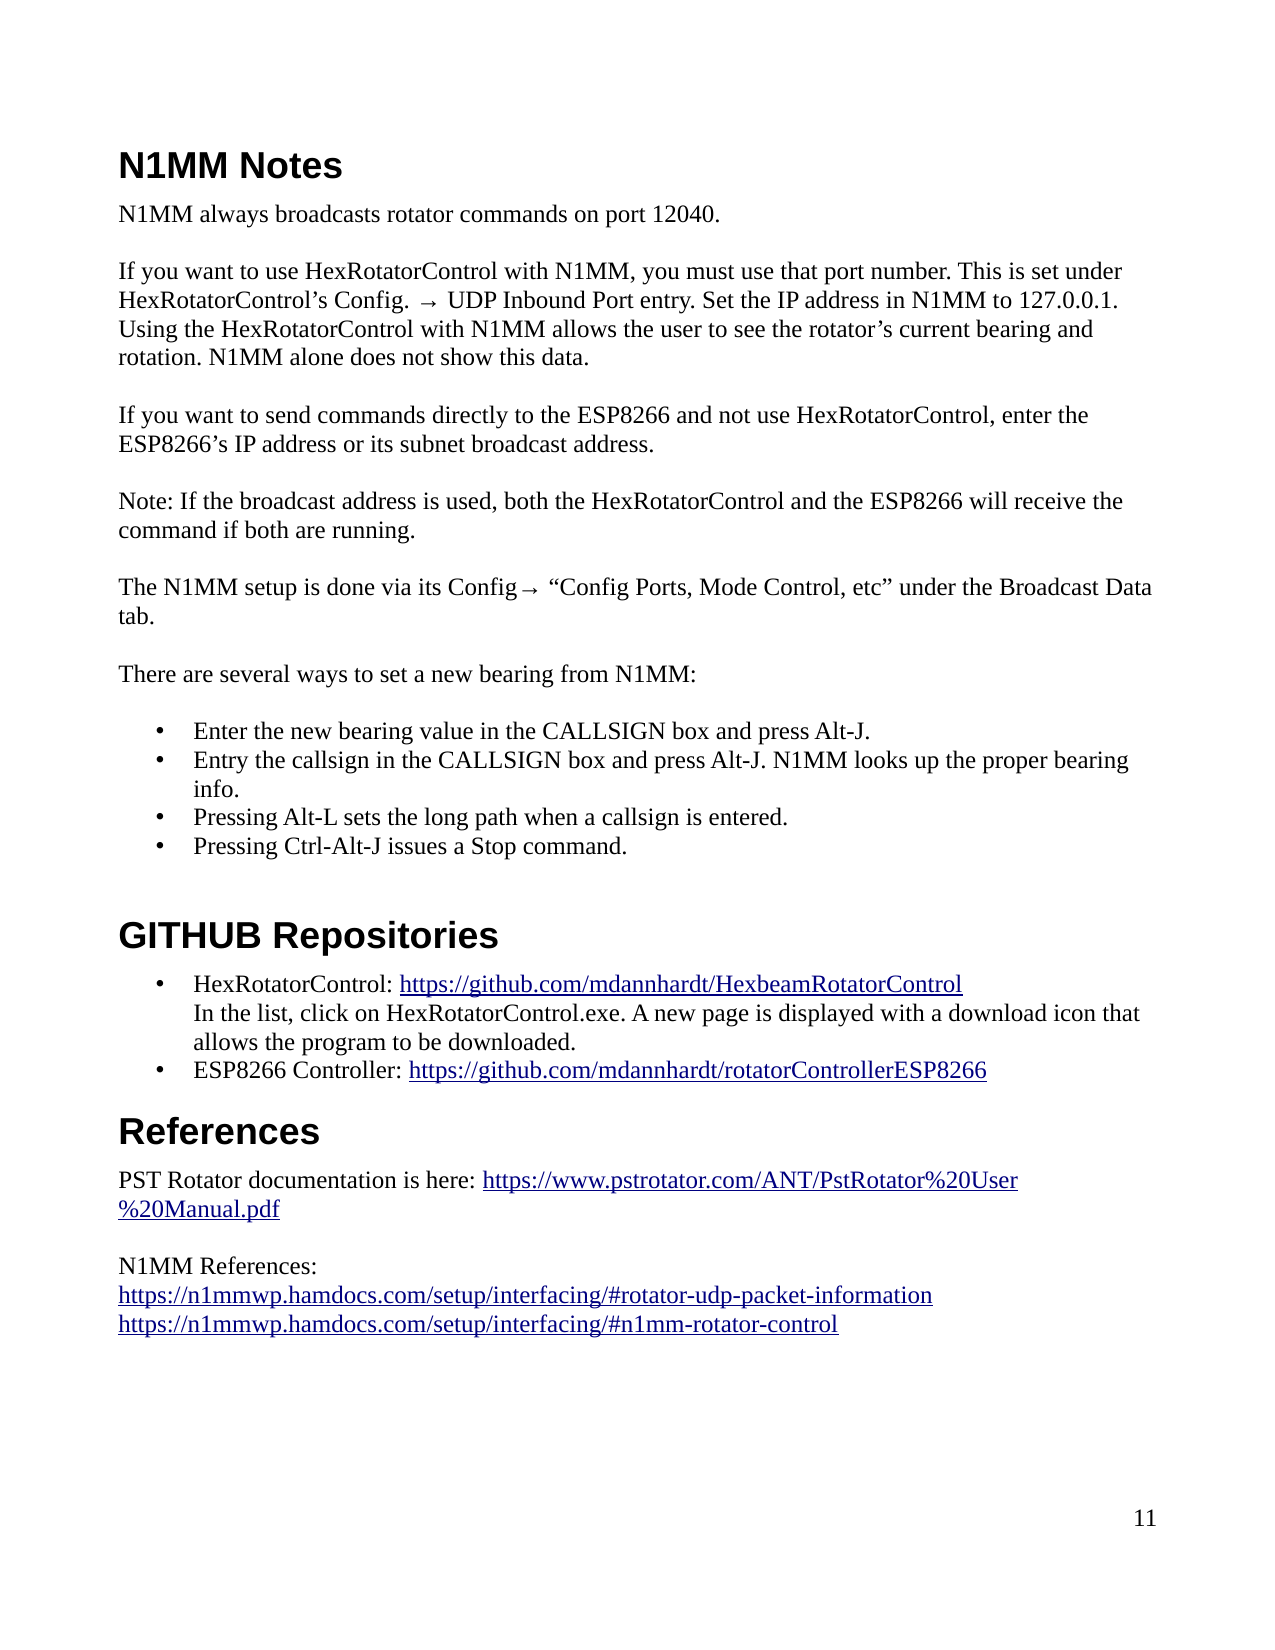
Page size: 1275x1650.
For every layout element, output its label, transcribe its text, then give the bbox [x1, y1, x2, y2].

text https://n1mmwp.hamdocs.com/setup/interfacing/#n1mm-rotator-control [118, 1309, 1157, 1337]
list Pressing Ctrl-Alt-J issues a Stop command. [156, 831, 1157, 860]
subtitle References [118, 1109, 1157, 1152]
text N1MM always broadcasts rotator commands on port 12040. [118, 199, 1157, 227]
text https://n1mmwp.hamdocs.com/setup/interfacing/#rotator-udp-packet-information [118, 1280, 1157, 1309]
text If you want to use HexRotatorControl with N1MM, you must use that port number. This is set under HexRotatorControl’s Config. → UDP Inbound Port entry. Set the IP address in N1MM to 127.0.0.1. Using the HexRotatorControl with N1MM allows the user to see the rotator’s current bearing and rotation. N1MM alone does not show this data. [118, 256, 1157, 371]
text Note: If the broadcast address is used, both the HexRotatorControl and the ESP8266 will receive the command if both are running. [118, 486, 1157, 544]
list Enter the new bearing value in the CALLSIGN box and press Alt-J. [156, 716, 1157, 745]
text The N1MM setup is done via its Config→ “Config Ports, Mode Control, etc” under the Broadcast Data tab. [118, 572, 1157, 630]
list Entry the callsign in the CALLSIGN box and press Alt-J. N1MM looks up the proper bearing info. [156, 745, 1157, 802]
subtitle N1MM Notes [118, 143, 1157, 186]
text PST Rotator documentation is here: https://www.pstrotator.com/ANT/PstRotator%20User%20Manual.pdf [118, 1165, 1157, 1222]
list Pressing Alt-L sets the long path when a callsign is entered. [156, 802, 1157, 831]
list HexRotatorControl: https://github.com/mdannhardt/HexbeamRotatorControl In the list, click on HexRotatorControl.exe. A new page is displayed with a download icon that allows the program to be downloaded. [156, 969, 1157, 1056]
text If you want to send commands directly to the ESP8266 and not use HexRotatorControl, enter the ESP8266’s IP address or its subnet broadcast address. [118, 400, 1157, 457]
list ESP8266 Controller: https://github.com/mdannhardt/rotatorControllerESP8266 [156, 1056, 1157, 1084]
text N1MM References: [118, 1251, 1157, 1280]
text There are several ways to set a new bearing from N1MM: [118, 659, 1157, 687]
subtitle GITHUB Repositories [118, 914, 1157, 957]
